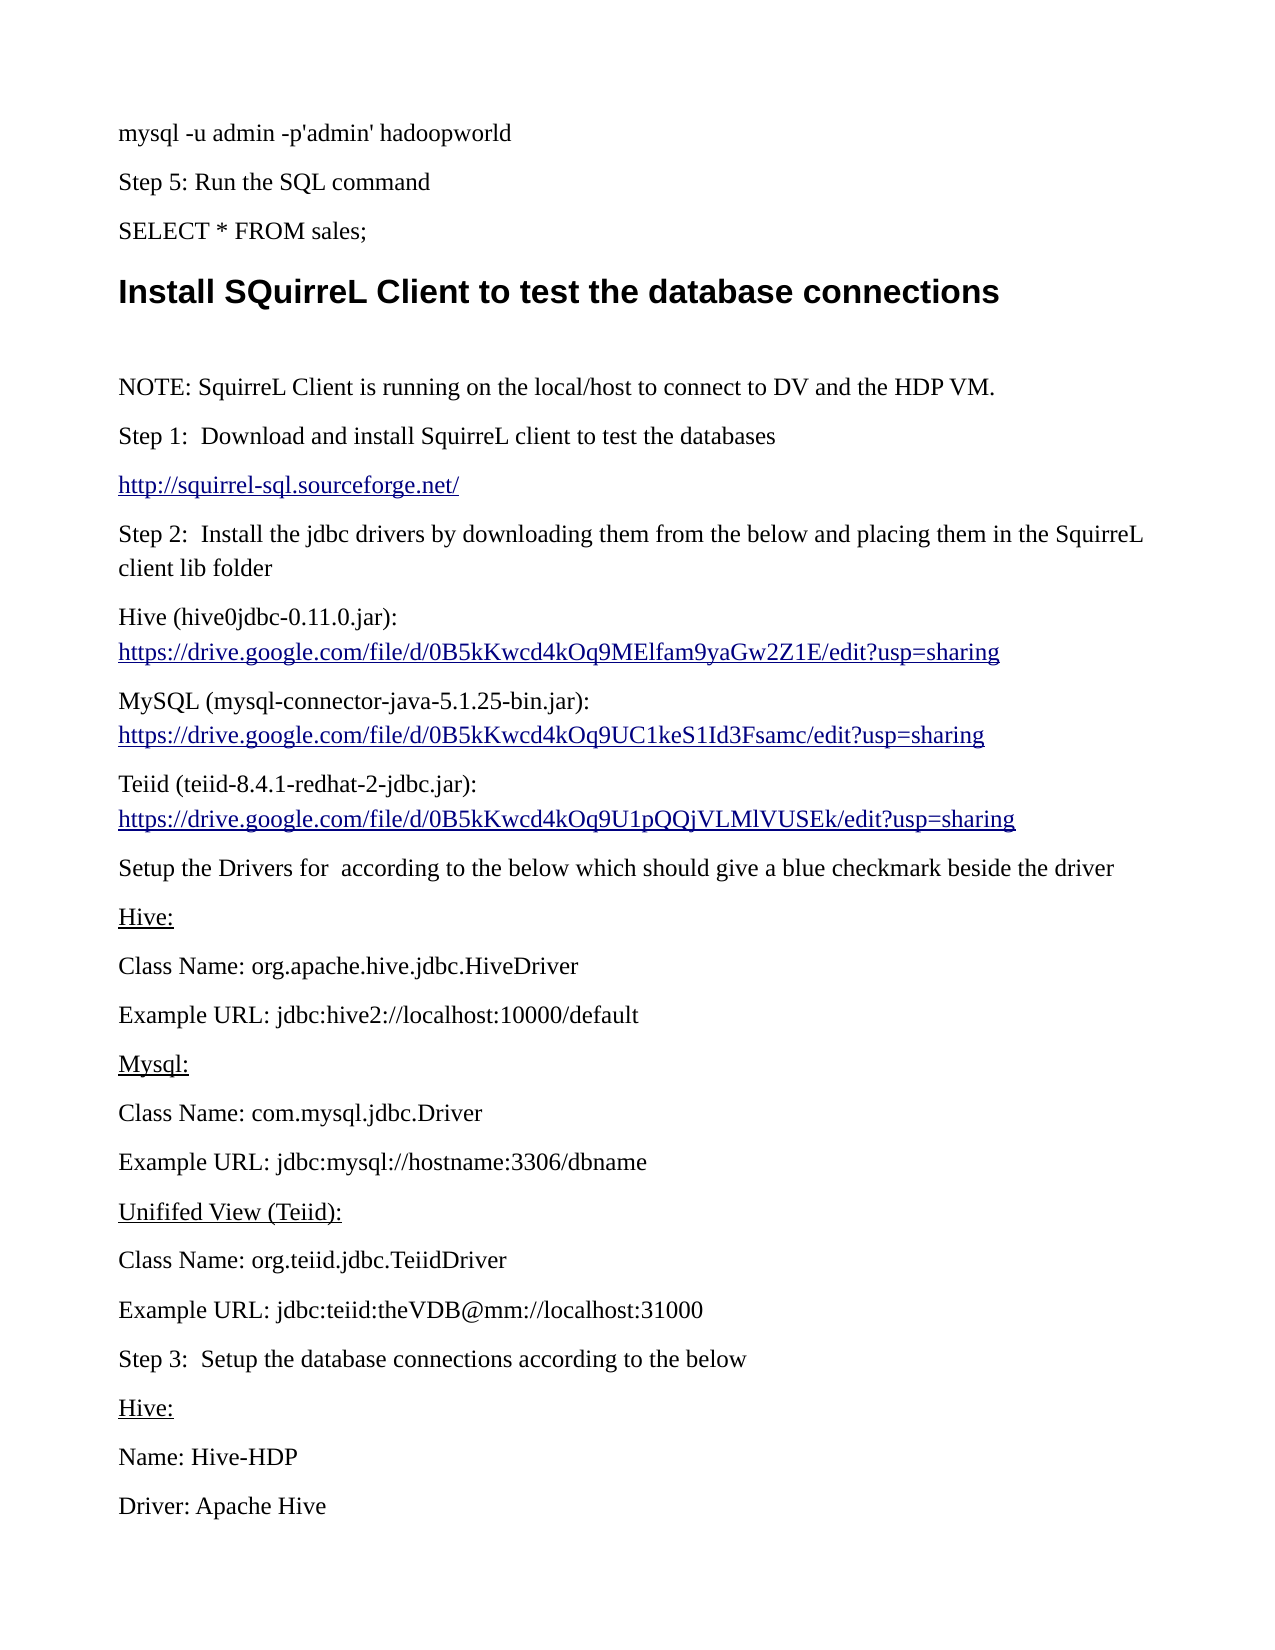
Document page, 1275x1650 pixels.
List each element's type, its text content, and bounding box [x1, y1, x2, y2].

text http://squirrel-sql.sourceforge.net/ [118, 470, 1157, 499]
text Name: Hive-HDP [118, 1442, 1157, 1471]
text Setup the Drivers for according to the below which should give a blue checkmark beside the driver [118, 853, 1157, 882]
subtitle Install SQuirreL Client to test the database connections [118, 272, 1157, 310]
text Example URL: jdbc:mysql://hostname:3306/dbname [118, 1147, 1157, 1176]
text Hive: [118, 1393, 1157, 1422]
text Driver: Apache Hive [118, 1491, 1157, 1520]
text Step 5: Run the SQL command [118, 167, 1157, 196]
text mysql -u admin -p'admin' hadoopworld [118, 118, 1157, 147]
text Step 3: Setup the database connections according to the below [118, 1344, 1157, 1372]
text SELECT * FROM sales; [118, 216, 1157, 245]
text MySQL (mysql-connector-java-5.1.25-bin.jar): https://drive.google.com/file/d/0B5kKwcd4kOq9UC1keS1Id3Fsamc/edit?usp=sharing [118, 686, 1157, 749]
text Example URL: jdbc:teiid:theVDB@mm://localhost:31000 [118, 1295, 1157, 1323]
text Class Name: org.teiid.jdbc.TeiidDriver [118, 1246, 1157, 1274]
text Hive: [118, 902, 1157, 931]
text Step 1: Download and install SquirreL client to test the databases [118, 421, 1157, 449]
text Example URL: jdbc:hive2://localhost:10000/default [118, 1000, 1157, 1029]
text Class Name: org.apache.hive.jdbc.HiveDriver [118, 951, 1157, 980]
text Unififed View (Teiid): [118, 1197, 1157, 1225]
text Class Name: com.mysql.jdbc.Driver [118, 1098, 1157, 1127]
text Teiid (teiid-8.4.1-redhat-2-jdbc.jar): https://drive.google.com/file/d/0B5kKwcd4kOq9U1pQQjVLMlVUSEk/edit?usp=sharing [118, 769, 1157, 833]
text Mysql: [118, 1049, 1157, 1078]
text Step 2: Install the jdbc drivers by downloading them from the below and placing them in the SquirreL client lib folder [118, 519, 1157, 582]
text Hive (hive0jdbc-0.11.0.jar): https://drive.google.com/file/d/0B5kKwcd4kOq9MElfam9yaGw2Z1E/edit?usp=sharing [118, 602, 1157, 666]
text NOTE: SquirreL Client is running on the local/host to connect to DV and the HDP VM. [118, 372, 1157, 401]
